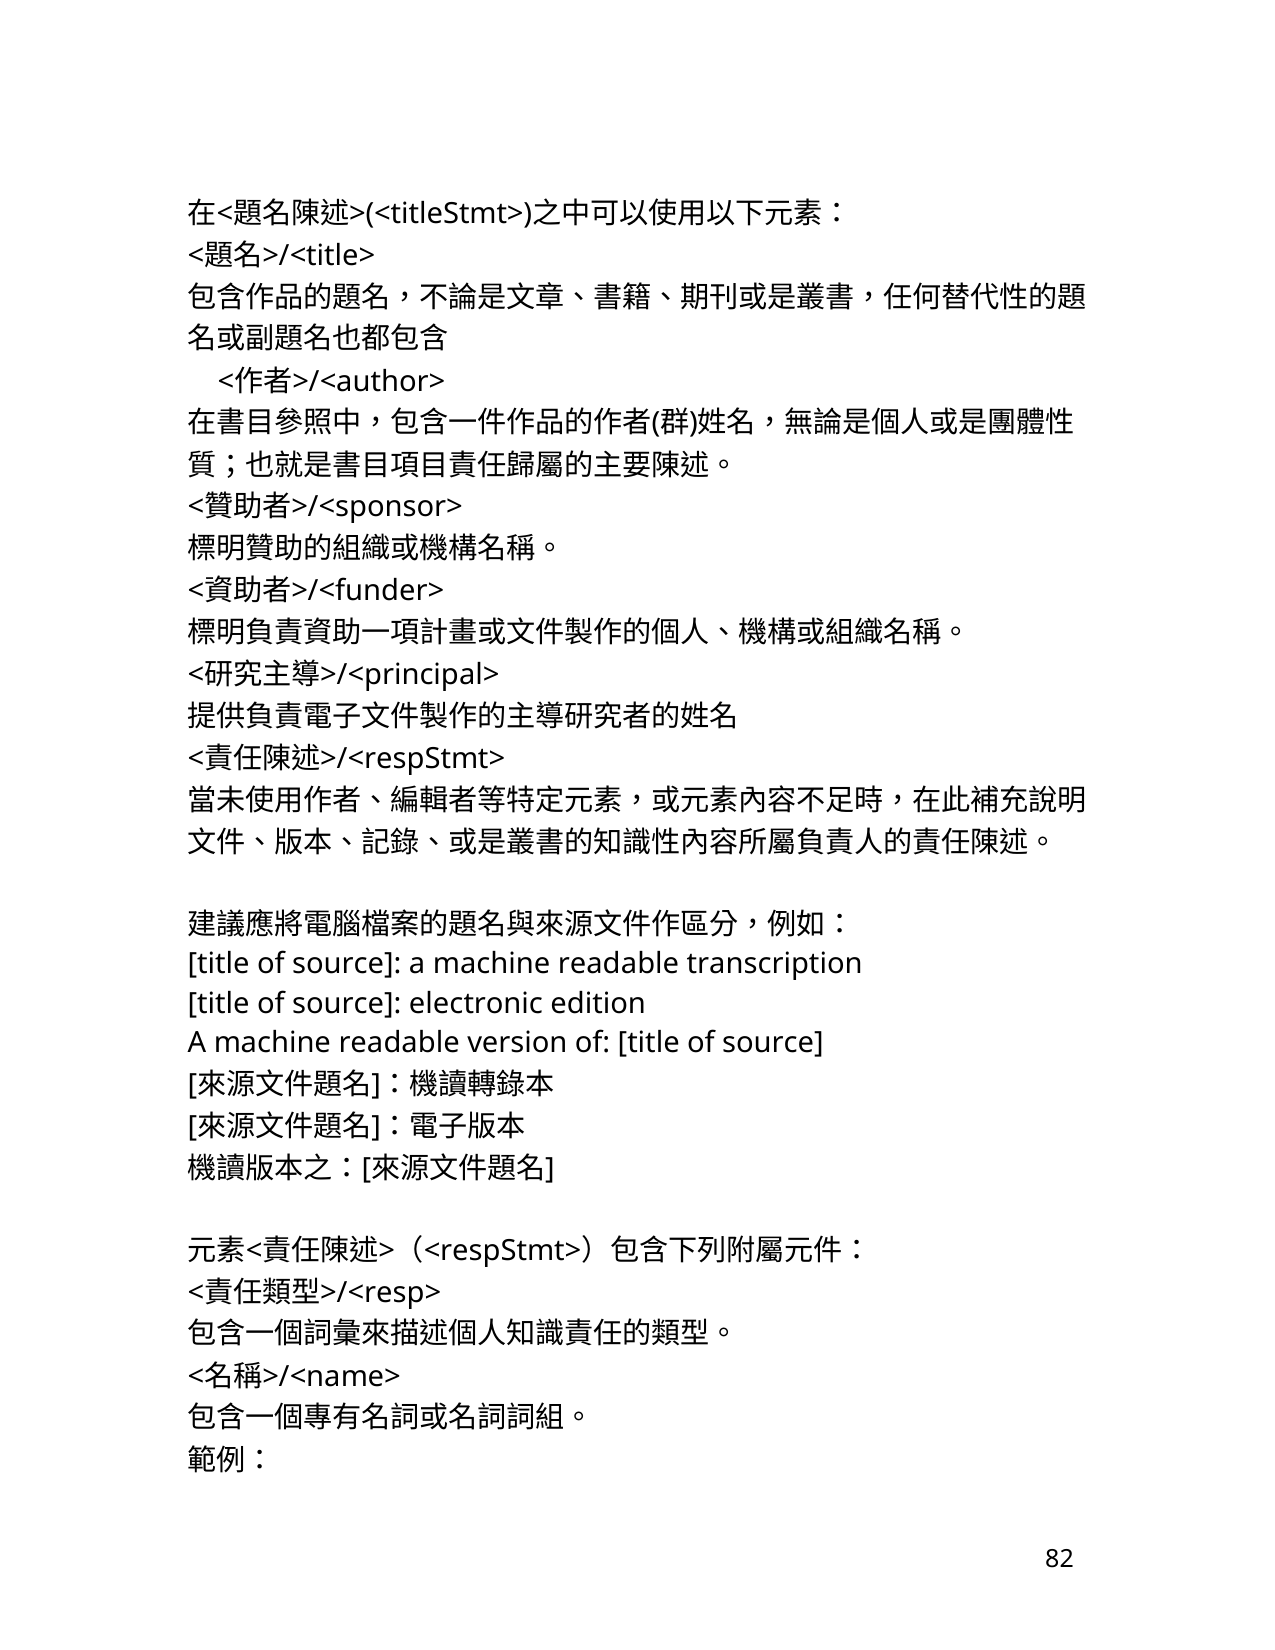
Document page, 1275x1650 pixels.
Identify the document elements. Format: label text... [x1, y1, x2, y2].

text <名稱>/<name> [187, 1352, 1087, 1394]
text <責任類型>/<resp> [187, 1268, 1087, 1310]
text 機讀版本之：[來源文件題名] [187, 1145, 1087, 1187]
text <研究主導>/<principal> [187, 651, 1087, 693]
text 包含一個專有名詞或名詞詞組。 [187, 1394, 1087, 1436]
text 標明負責資助一項計畫或文件製作的個人、機構或組織名稱。 [187, 609, 1087, 651]
text 元素<責任陳述>（<respStmt>）包含下列附屬元件： [187, 1226, 1087, 1268]
text 範例： [187, 1436, 1087, 1478]
text 提供負責電子文件製作的主導研究者的姓名 [187, 693, 1087, 735]
text <資助者>/<funder> [187, 567, 1087, 609]
text [來源文件題名]：機讀轉錄本 [187, 1061, 1087, 1103]
text 建議應將電腦檔案的題名與來源文件作區分，例如： [187, 901, 1087, 943]
text 當未使用作者、編輯者等特定元素，或元素內容不足時，在此補充說明文件、版本、記錄、或是叢書的知識性內容所屬負責人的責任陳述。 [187, 777, 1087, 861]
text 標明贊助的組織或機構名稱。 [187, 525, 1087, 567]
text A machine readable version of: [title of source] [187, 1022, 1087, 1061]
text 包含一個詞彙來描述個人知識責任的類型。 [187, 1310, 1087, 1352]
text [title of source]: electronic edition [187, 982, 1087, 1022]
text <贊助者>/<sponsor> [187, 483, 1087, 525]
text [title of source]: a machine readable transcription [187, 943, 1087, 982]
text 包含作品的題名，不論是文章、書籍、期刊或是叢書，任何替代性的題名或副題名也都包含 [187, 273, 1087, 357]
text 在書目參照中，包含一件作品的作者(群)姓名，無論是個人或是團體性質；也就是書目項目責任歸屬的主要陳述。 [187, 399, 1087, 483]
text [來源文件題名]：電子版本 [187, 1103, 1087, 1145]
text <責任陳述>/<respStmt> [187, 735, 1087, 777]
text 在<題名陳述>(<titleStmt>)之中可以使用以下元素： [187, 189, 1087, 231]
text <題名>/<title> [187, 231, 1087, 273]
text <作者>/<author> [187, 357, 1087, 399]
